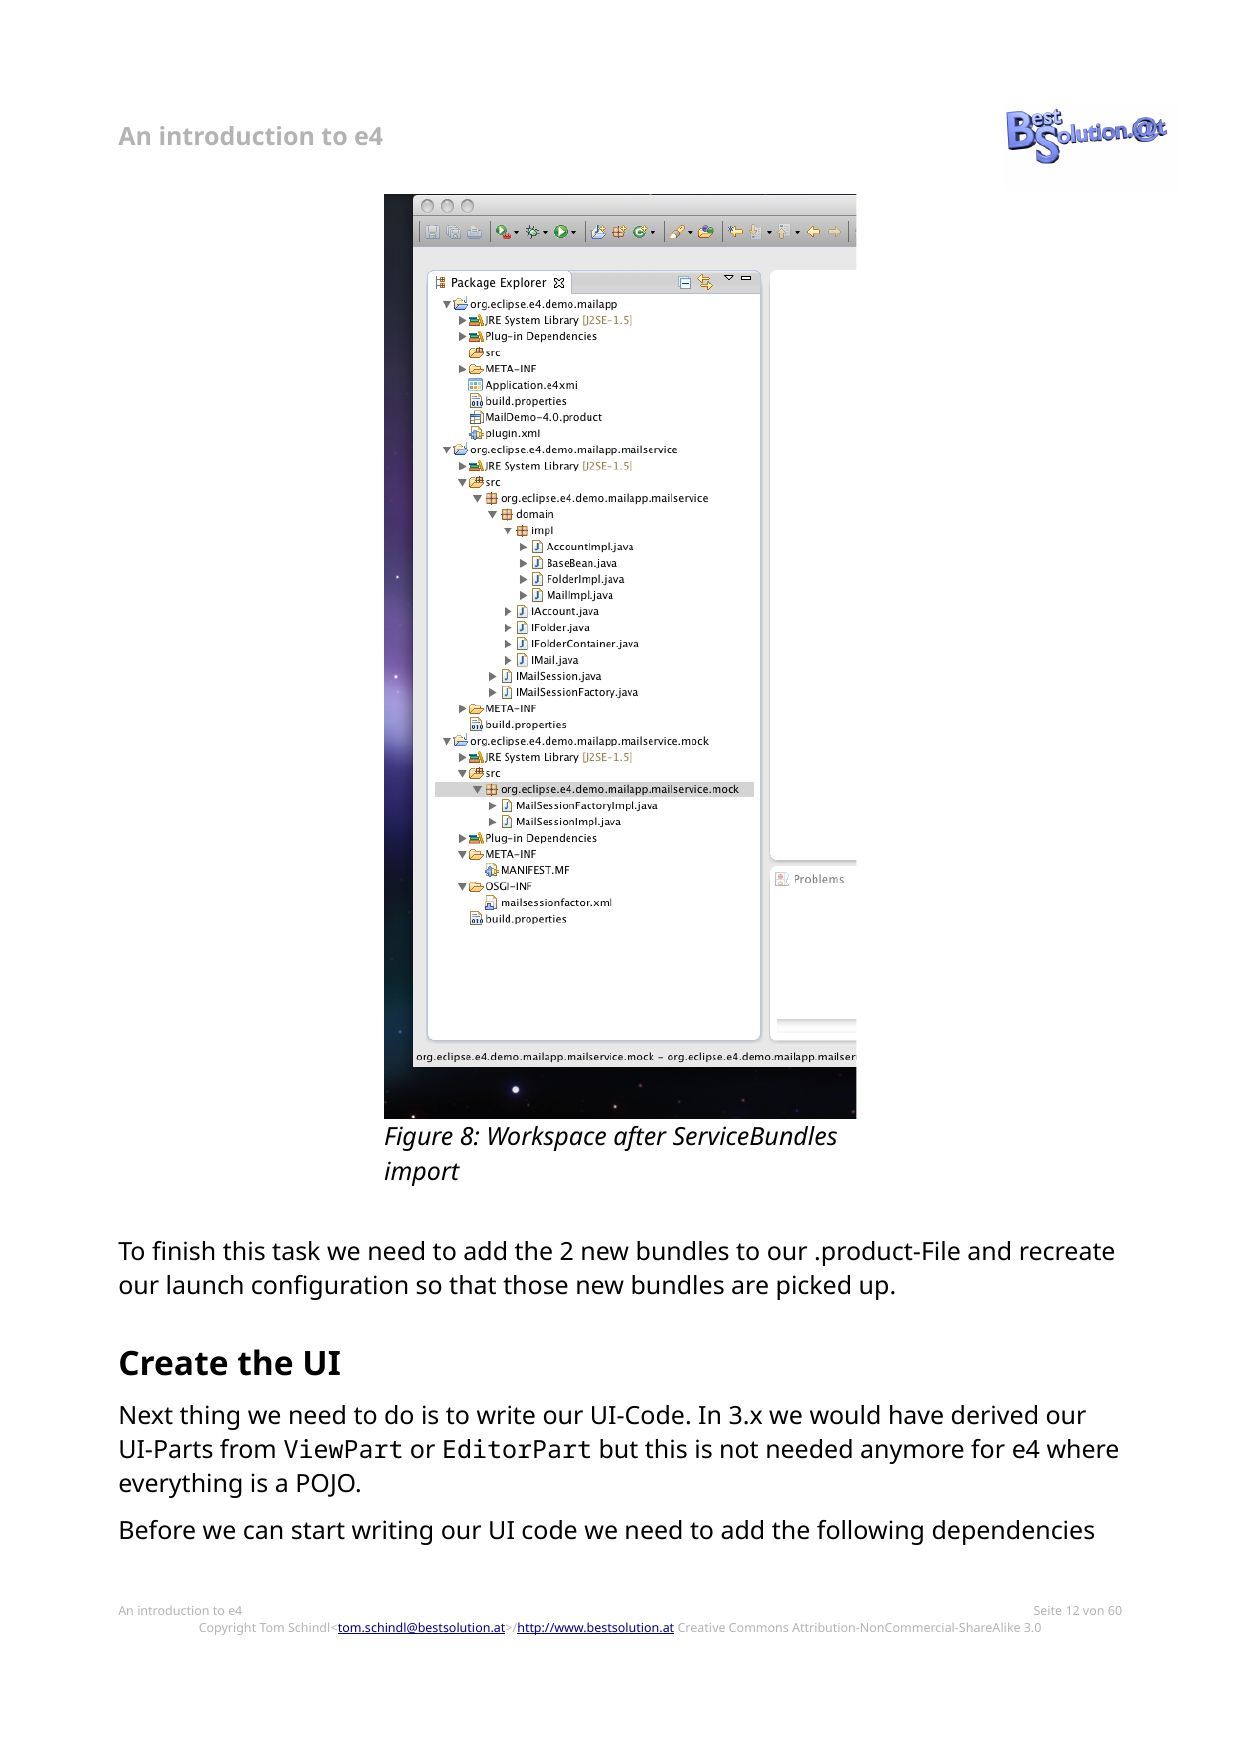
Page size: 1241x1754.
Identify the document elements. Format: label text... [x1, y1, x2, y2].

picture [1002, 101, 1181, 191]
text Next thing we need to do is to write our UI-Code. In 3.x we would have derived our UI-Parts from ViewPart or EditorPart but this is not needed anymore for e4 where everything is a POJO. [118, 1398, 1122, 1500]
text Figure 8: Workspace after ServiceBundles import [384, 1119, 856, 1187]
picture [384, 194, 857, 1119]
text To finish this task we need to add the 2 new bundles to our .product-File and recreate our launch configuration so that those new bundles are picked up. [118, 1234, 1122, 1302]
subtitle Create the UI [118, 1339, 1122, 1385]
text Before we can start writing our UI code we need to add the following dependencies [118, 1512, 1122, 1546]
